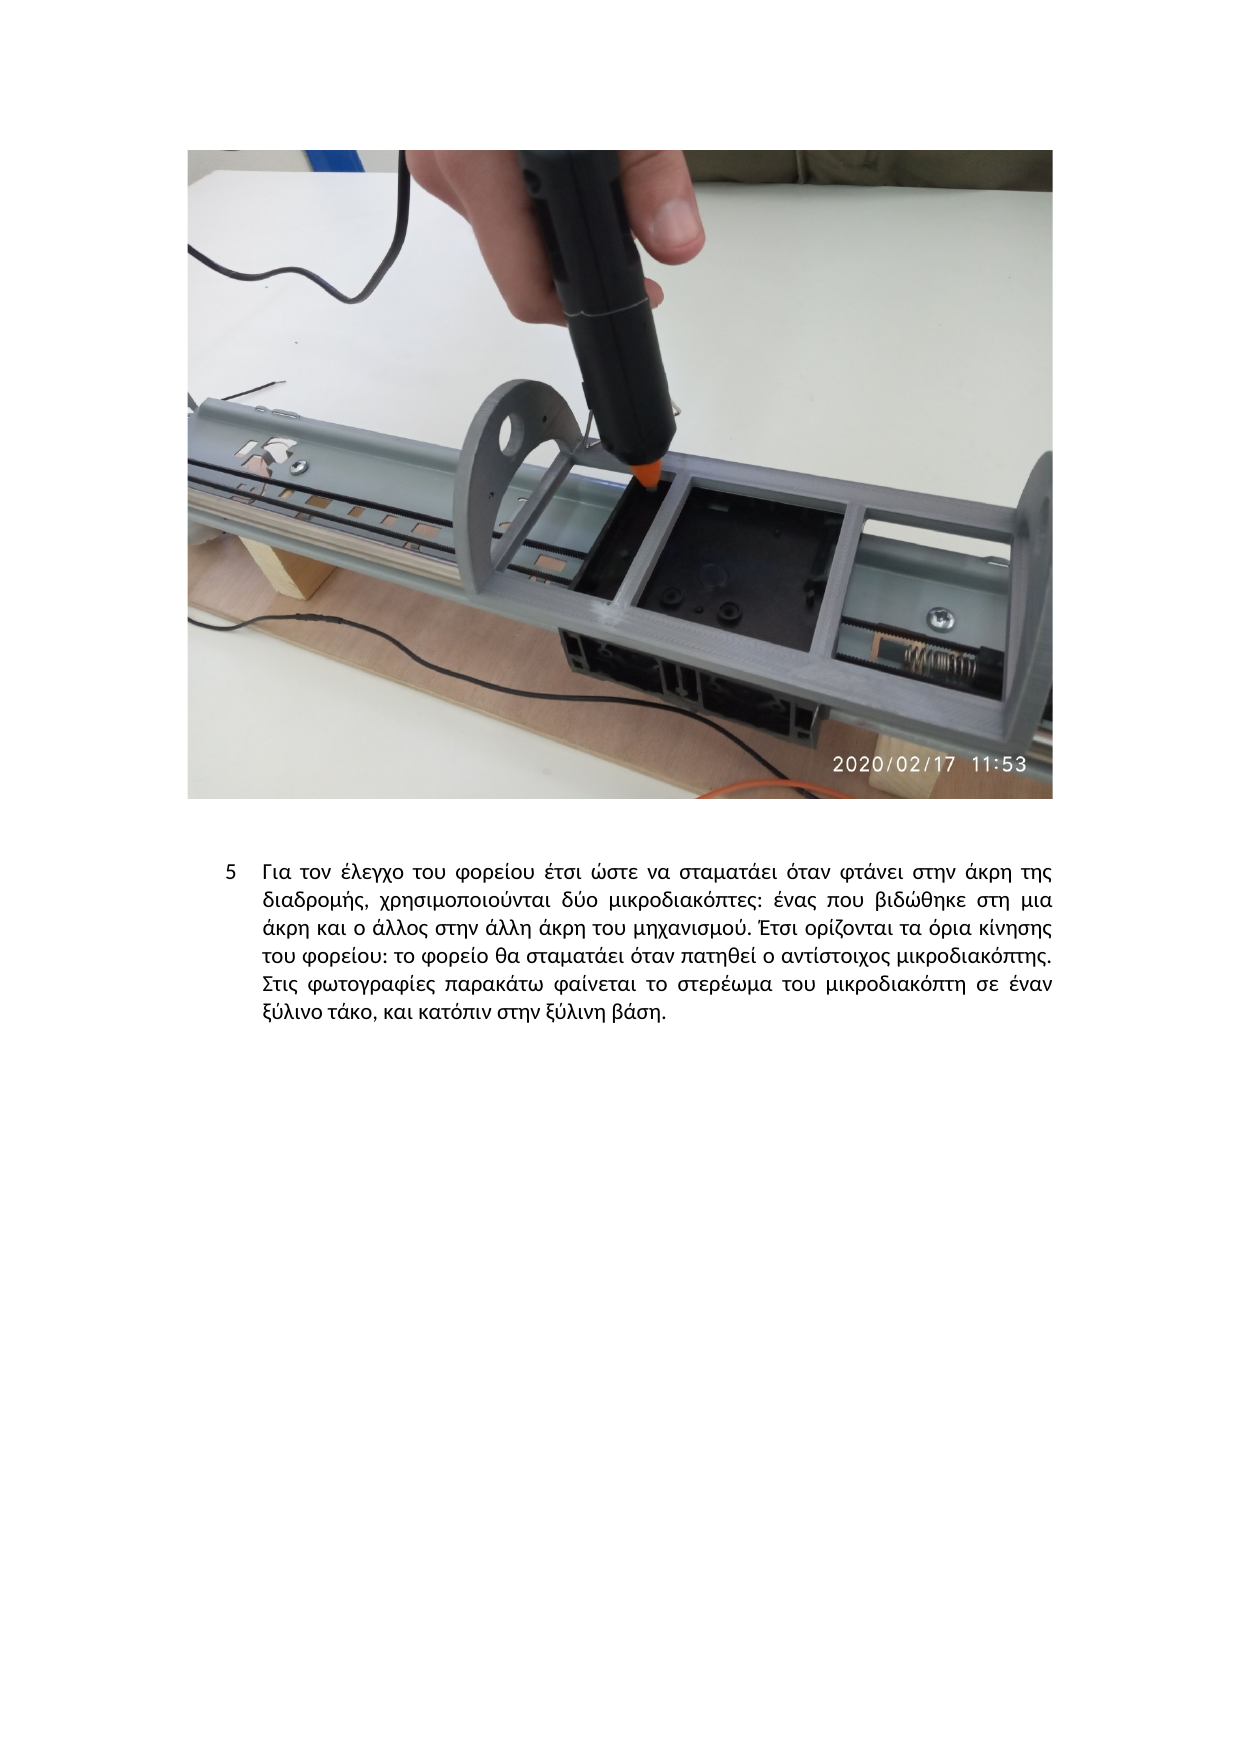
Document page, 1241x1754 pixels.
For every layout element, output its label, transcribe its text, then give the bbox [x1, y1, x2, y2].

list Για τον έλεγχο του φορείου έτσι ώστε να σταματάει όταν φτάνει στην άκρη της διαδρομής, χρησιμοποιούνται δύο μικροδιακόπτες: ένας που βιδώθηκε στη μια άκρη και ο άλλος στην άλλη άκρη του μηχανισμού. Έτσι ορίζονται τα όρια κίνησης του φορείου: το φορείο θα σταματάει όταν πατηθεί ο αντίστοιχος μικροδιακόπτης. Στις φωτογραφίες παρακάτω φαίνεται το στερέωμα του μικροδιακόπτη σε έναν ξύλινο τάκο, και κατόπιν στην ξύλινη βάση. [225, 857, 1053, 1025]
picture [187, 150, 1053, 799]
